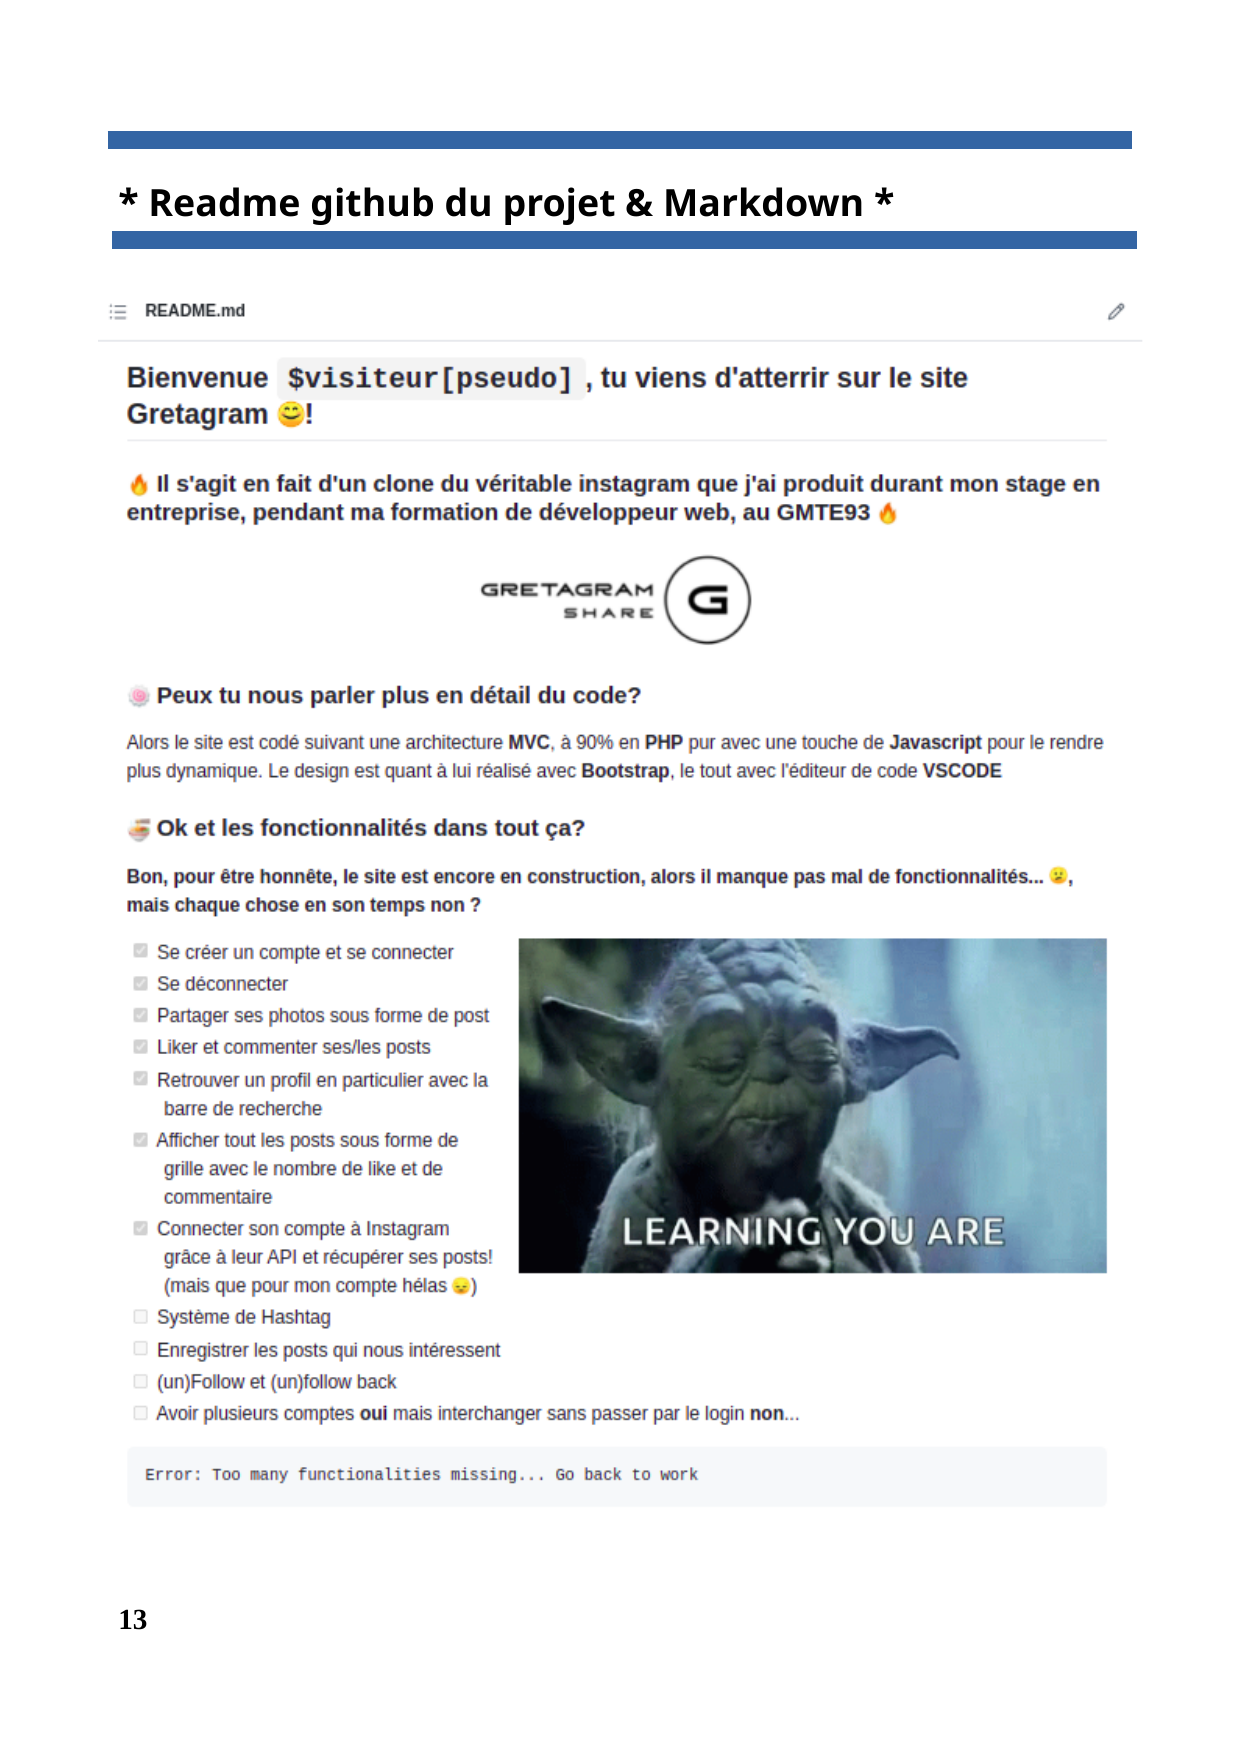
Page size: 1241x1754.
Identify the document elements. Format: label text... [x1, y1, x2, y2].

picture [98, 293, 1143, 1545]
subtitle * Readme github du projet & Markdown * [118, 176, 1122, 227]
